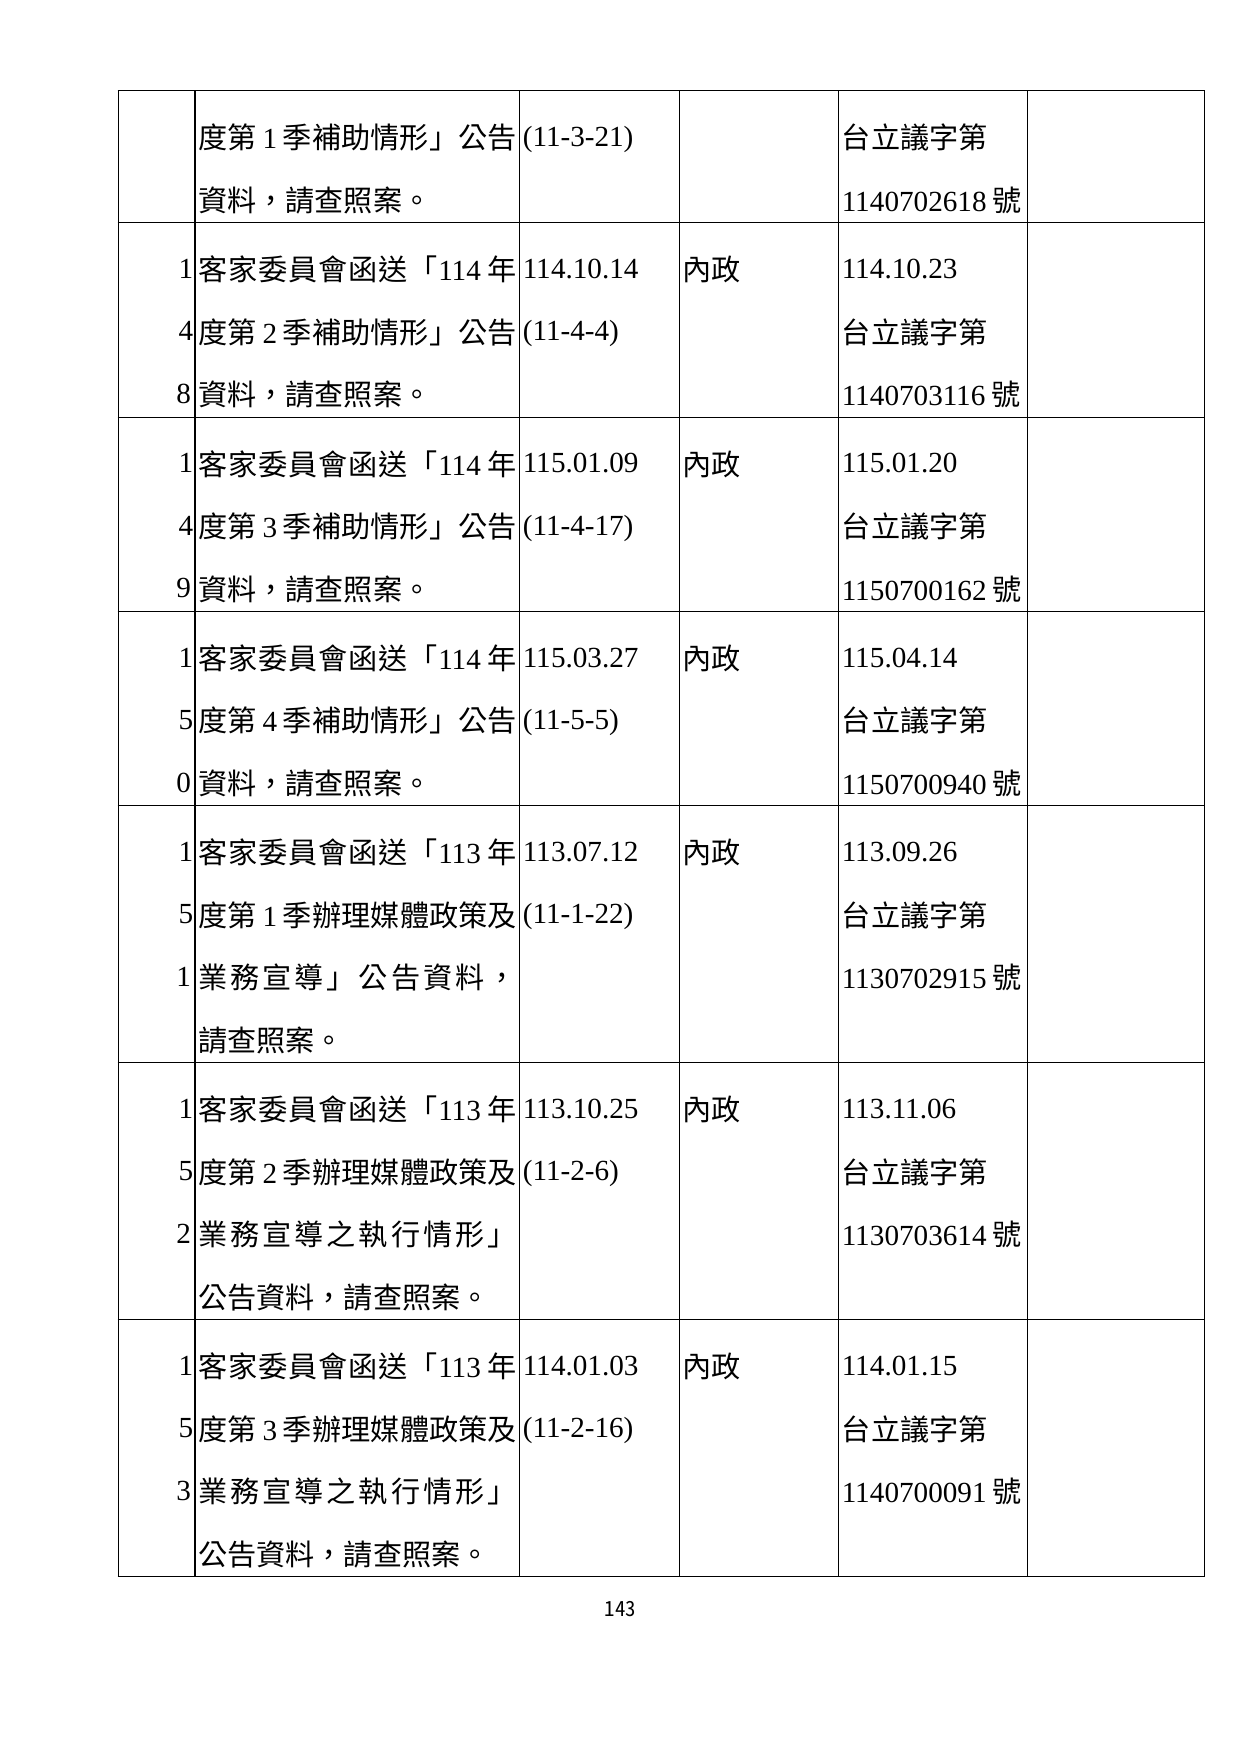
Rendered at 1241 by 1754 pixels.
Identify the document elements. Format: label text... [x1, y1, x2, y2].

table_cell 客家委員會函送「113年度第3季辦理媒體政策及業務宣導之執行情形」公告資料，請查照案。 [196, 1320, 519, 1576]
table_cell [119, 91, 194, 222]
table_cell 114.10.23 台立議字第 1140703116號 [839, 223, 1027, 417]
table_cell 113.11.06 台立議字第1130703614號 [839, 1063, 1027, 1319]
table_cell 113.09.26 台立議字第1130702915號 [839, 806, 1027, 1062]
table_cell 內政 [680, 223, 838, 417]
table_cell 內政 [680, 612, 838, 805]
table_cell [119, 806, 194, 1062]
table_cell 客家委員會函送「113年度第2季辦理媒體政策及業務宣導之執行情形」公告資料，請查照案。 [196, 1063, 519, 1319]
table_cell [1028, 1063, 1204, 1319]
table_cell 115.04.14 台立議字第1150700940號 [839, 612, 1027, 805]
table_cell 內政 [680, 1063, 838, 1319]
table_cell 115.01.20 台立議字第1150700162號 [839, 418, 1027, 611]
table_cell 客家委員會函送「113年度第1季辦理媒體政策及業務宣導」公告資料，請查照案。 [196, 806, 519, 1062]
table_cell 113.10.25 (11-2-6) [520, 1063, 679, 1319]
table_cell [119, 223, 194, 417]
table_cell [119, 1063, 194, 1319]
table_cell [1028, 806, 1204, 1062]
table_cell 113.07.12 (11-1-22) [520, 806, 679, 1062]
table_cell 客家委員會函送「114年度第3季補助情形」公告資料，請查照案。 [196, 418, 519, 611]
table_cell 115.03.27 (11-5-5) [520, 612, 679, 805]
table_cell 客家委員會函送「114年度第4季補助情形」公告資料，請查照案。 [196, 612, 519, 805]
table_cell 114.01.03 (11-2-16) [520, 1320, 679, 1576]
table_cell [1028, 91, 1204, 222]
table_cell 內政 [680, 806, 838, 1062]
table_cell [1028, 418, 1204, 611]
table_cell 台立議字第1140702618號 [839, 91, 1027, 222]
table_cell [680, 91, 838, 222]
table_cell 度第1季補助情形」公告資料，請查照案。 [196, 91, 519, 222]
table_cell [119, 418, 194, 611]
table_cell (11-3-21) [520, 91, 679, 222]
table_cell [1028, 612, 1204, 805]
table_cell 內政 [680, 1320, 838, 1576]
table_cell 115.01.09 (11-4-17) [520, 418, 679, 611]
table_cell [1028, 223, 1204, 417]
table_cell 客家委員會函送「114年度第2季補助情形」公告資料，請查照案。 [196, 223, 519, 417]
table_cell 114.01.15 台立議字第1140700091號 [839, 1320, 1027, 1576]
table_cell 114.10.14 (11-4-4) [520, 223, 679, 417]
table_cell [119, 1320, 194, 1576]
table_cell [1028, 1320, 1204, 1576]
table_cell 內政 [680, 418, 838, 611]
table_cell [119, 612, 194, 805]
